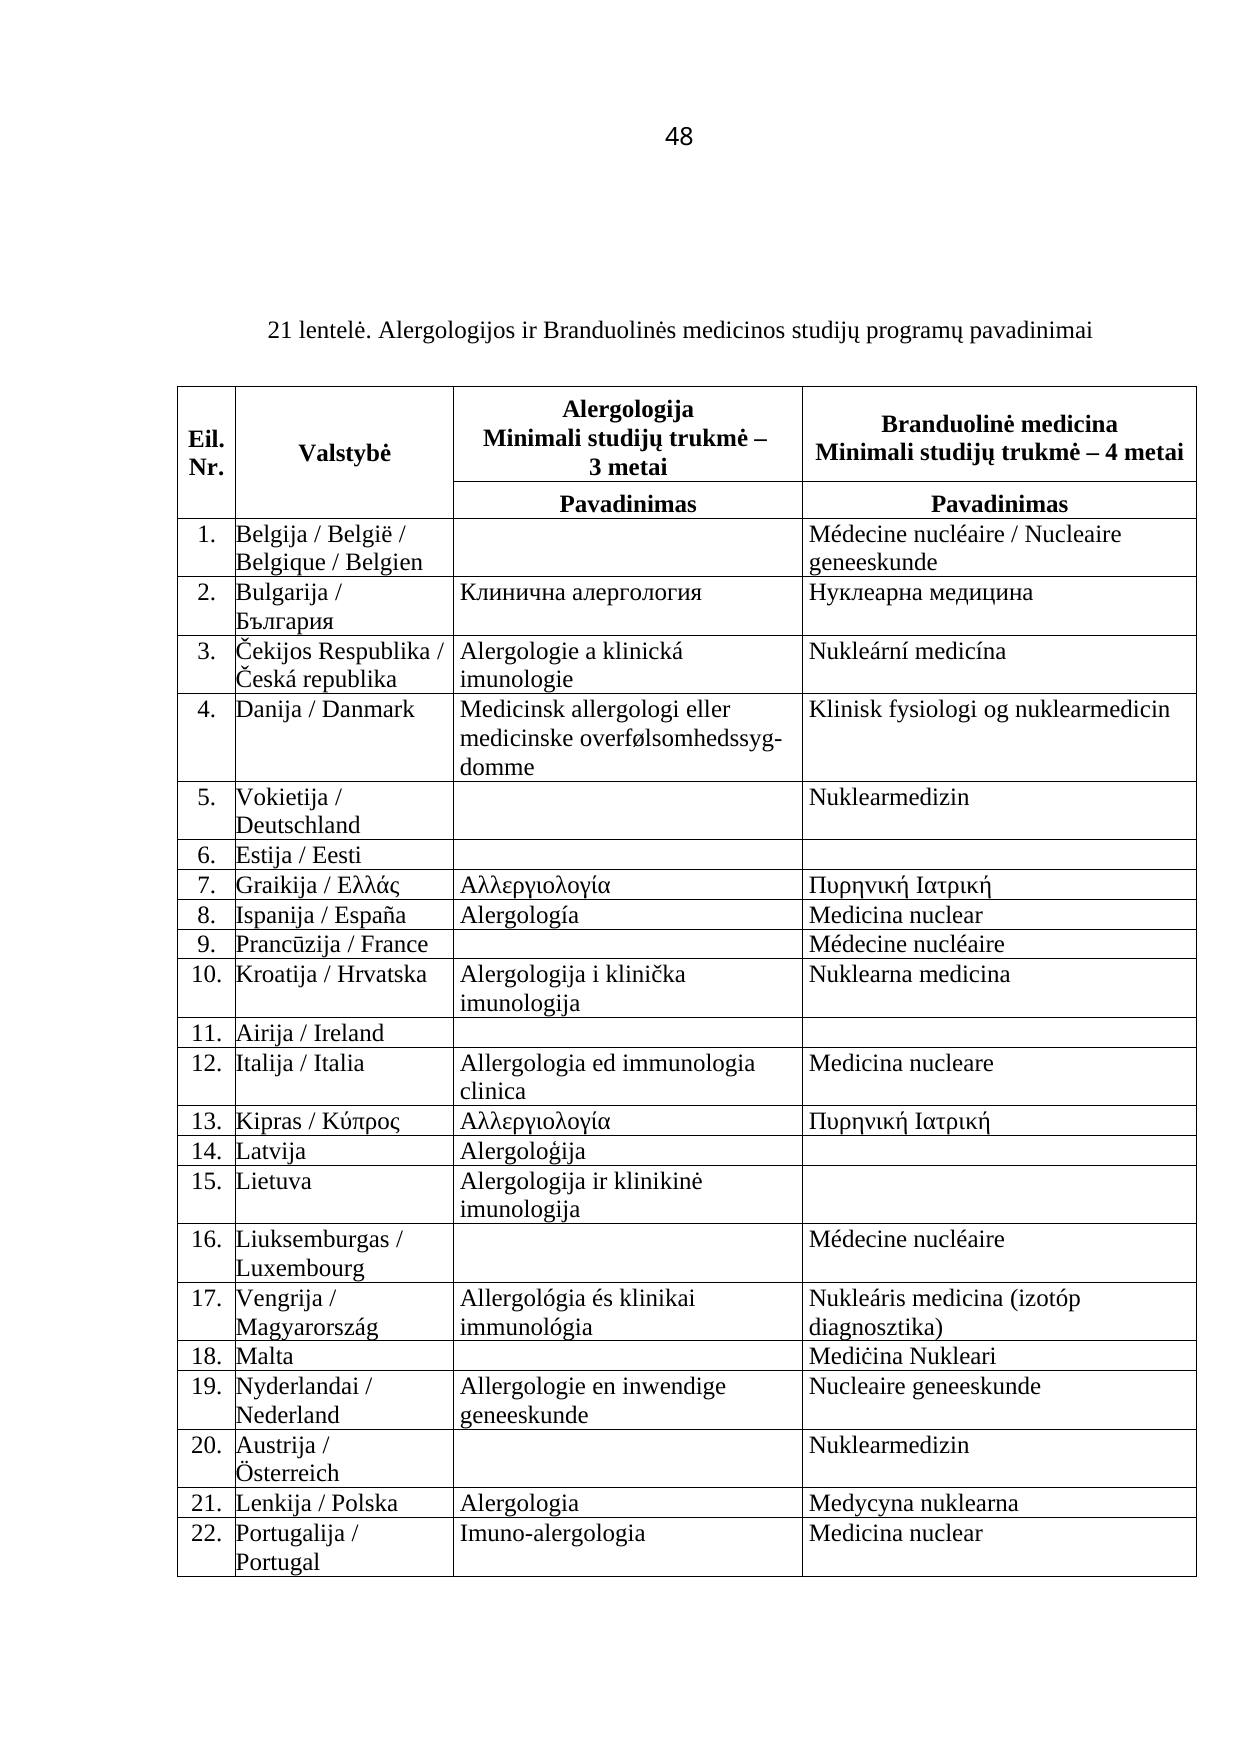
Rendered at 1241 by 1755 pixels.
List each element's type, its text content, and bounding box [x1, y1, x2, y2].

table_cell Nyderlandai / Nederland [236, 1371, 453, 1429]
table_cell Nucleaire geneeskunde [803, 1371, 1196, 1429]
table_cell 15. [178, 1166, 235, 1223]
table_cell Πυρηvική Iατρική [803, 870, 1196, 899]
table_cell Pavadinimas [454, 482, 802, 518]
table_cell Medycyna nuklearna [803, 1488, 1196, 1517]
table_cell 16. [178, 1224, 235, 1282]
table_cell Prancūzija / France [236, 930, 453, 958]
table_cell 1. [178, 519, 235, 576]
table_cell Vokietija / Deutschland [236, 782, 453, 839]
table_cell Medicina nuclear [803, 1518, 1196, 1576]
table_header Alergologija Minimali studijų trukmė – 3 metai [454, 387, 802, 481]
table_cell Allergologie en inwendige geneeskunde [454, 1371, 802, 1429]
table_cell 18. [178, 1341, 235, 1370]
table_cell Alergologija i klinička imunologija [454, 959, 802, 1017]
table_cell [803, 1136, 1196, 1165]
table_cell Italija / Italia [236, 1048, 453, 1105]
table_cell Médecine nucléaire [803, 1224, 1196, 1282]
table_cell Mediċina Nukleari [803, 1341, 1196, 1370]
table_cell 21. [178, 1488, 235, 1517]
table_cell Allergologia ed immunologia clinica [454, 1048, 802, 1105]
table_cell Bulgarija / България [236, 577, 453, 635]
table_cell 11. [178, 1018, 235, 1047]
table_cell Kroatija / Hrvatska [236, 959, 453, 1017]
table_header Valstybė [236, 387, 453, 518]
table_cell Nukleární medicína [803, 636, 1196, 693]
table_cell Airija / Ireland [236, 1018, 453, 1047]
table_cell [803, 840, 1196, 869]
table_cell [803, 1018, 1196, 1047]
table_cell Malta [236, 1341, 453, 1370]
table_cell 4. [178, 694, 235, 781]
table_cell Alergoloģija [454, 1136, 802, 1165]
table_cell [454, 840, 802, 869]
table_cell Danija / Danmark [236, 694, 453, 781]
table_cell Lenkija / Polska [236, 1488, 453, 1517]
table_cell Nukleáris medicina (izotóp diagnosztika) [803, 1283, 1196, 1340]
table_cell 22. [178, 1518, 235, 1576]
table_cell 19. [178, 1371, 235, 1429]
table_cell 2. [178, 577, 235, 635]
table_cell Αλλεργιολογία [454, 1106, 802, 1135]
table_cell Αλλεργιoλoγία [454, 870, 802, 899]
table_cell 20. [178, 1430, 235, 1487]
table_cell Alergologija ir klinikinė imunologija [454, 1166, 802, 1223]
table_cell [803, 1166, 1196, 1223]
table_cell 6. [178, 840, 235, 869]
table_cell Клинична алергология [454, 577, 802, 635]
table_cell Allergológia és klinikai immunológia [454, 1283, 802, 1340]
table_cell Latvija [236, 1136, 453, 1165]
table_cell [454, 1341, 802, 1370]
table_cell Πυρηνική Ιατρική [803, 1106, 1196, 1135]
table_cell 8. [178, 900, 235, 928]
table_header Eil. Nr. [178, 387, 235, 518]
table_cell Estija / Eesti [236, 840, 453, 869]
table_cell Nuklearna medicina [803, 959, 1196, 1017]
text 21 lentelė. Alergologijos ir Branduolinės medicinos studijų programų pavadinimai [177, 316, 1183, 344]
table_cell 17. [178, 1283, 235, 1340]
table_cell Nuklearmedizin [803, 782, 1196, 839]
table_cell Médecine nucléaire / Nucleaire geneeskunde [803, 519, 1196, 576]
table_cell Médecine nucléaire [803, 930, 1196, 958]
table_cell Belgija / België / Belgique / Belgien [236, 519, 453, 576]
table_cell Нуклеарна медицина [803, 577, 1196, 635]
table_cell [454, 1224, 802, 1282]
table_cell Klinisk fysiologi og nuklearmedicin [803, 694, 1196, 781]
table_cell Nuklearmedizin [803, 1430, 1196, 1487]
table_cell 10. [178, 959, 235, 1017]
table_cell Portugalija / Portugal [236, 1518, 453, 1576]
table_cell 3. [178, 636, 235, 693]
table_cell Alergología [454, 900, 802, 928]
table_cell [454, 930, 802, 958]
table_cell Medicinsk allergologi eller medicinske overfølsomhedssyg- domme [454, 694, 802, 781]
table_header Branduolinė medicina Minimali studijų trukmė – 4 metai [803, 387, 1196, 481]
table_cell Austrija / Österreich [236, 1430, 453, 1487]
table_cell Vengrija / Magyarország [236, 1283, 453, 1340]
table_cell Medicina nuclear [803, 900, 1196, 928]
table_cell 13. [178, 1106, 235, 1135]
table_cell 12. [178, 1048, 235, 1105]
table_cell [454, 782, 802, 839]
table_cell Lietuva [236, 1166, 453, 1223]
table_cell 7. [178, 870, 235, 899]
table_cell Kipras / Κύπρος [236, 1106, 453, 1135]
table_cell 9. [178, 930, 235, 958]
table_cell 5. [178, 782, 235, 839]
table_cell Čekijos Respublika / Česká republika [236, 636, 453, 693]
table_cell Graikija / Ελλάς [236, 870, 453, 899]
table_cell Ispanija / España [236, 900, 453, 928]
table_cell Alergologie a klinická imunologie [454, 636, 802, 693]
table_cell [454, 519, 802, 576]
table_cell Imuno-alergologia [454, 1518, 802, 1576]
table_cell Liuksemburgas / Luxembourg [236, 1224, 453, 1282]
table_cell Medicina nucleare [803, 1048, 1196, 1105]
table_cell Alergologia [454, 1488, 802, 1517]
table_cell [454, 1018, 802, 1047]
table_cell 14. [178, 1136, 235, 1165]
table_cell [454, 1430, 802, 1487]
table_cell Pavadinimas [803, 482, 1196, 518]
